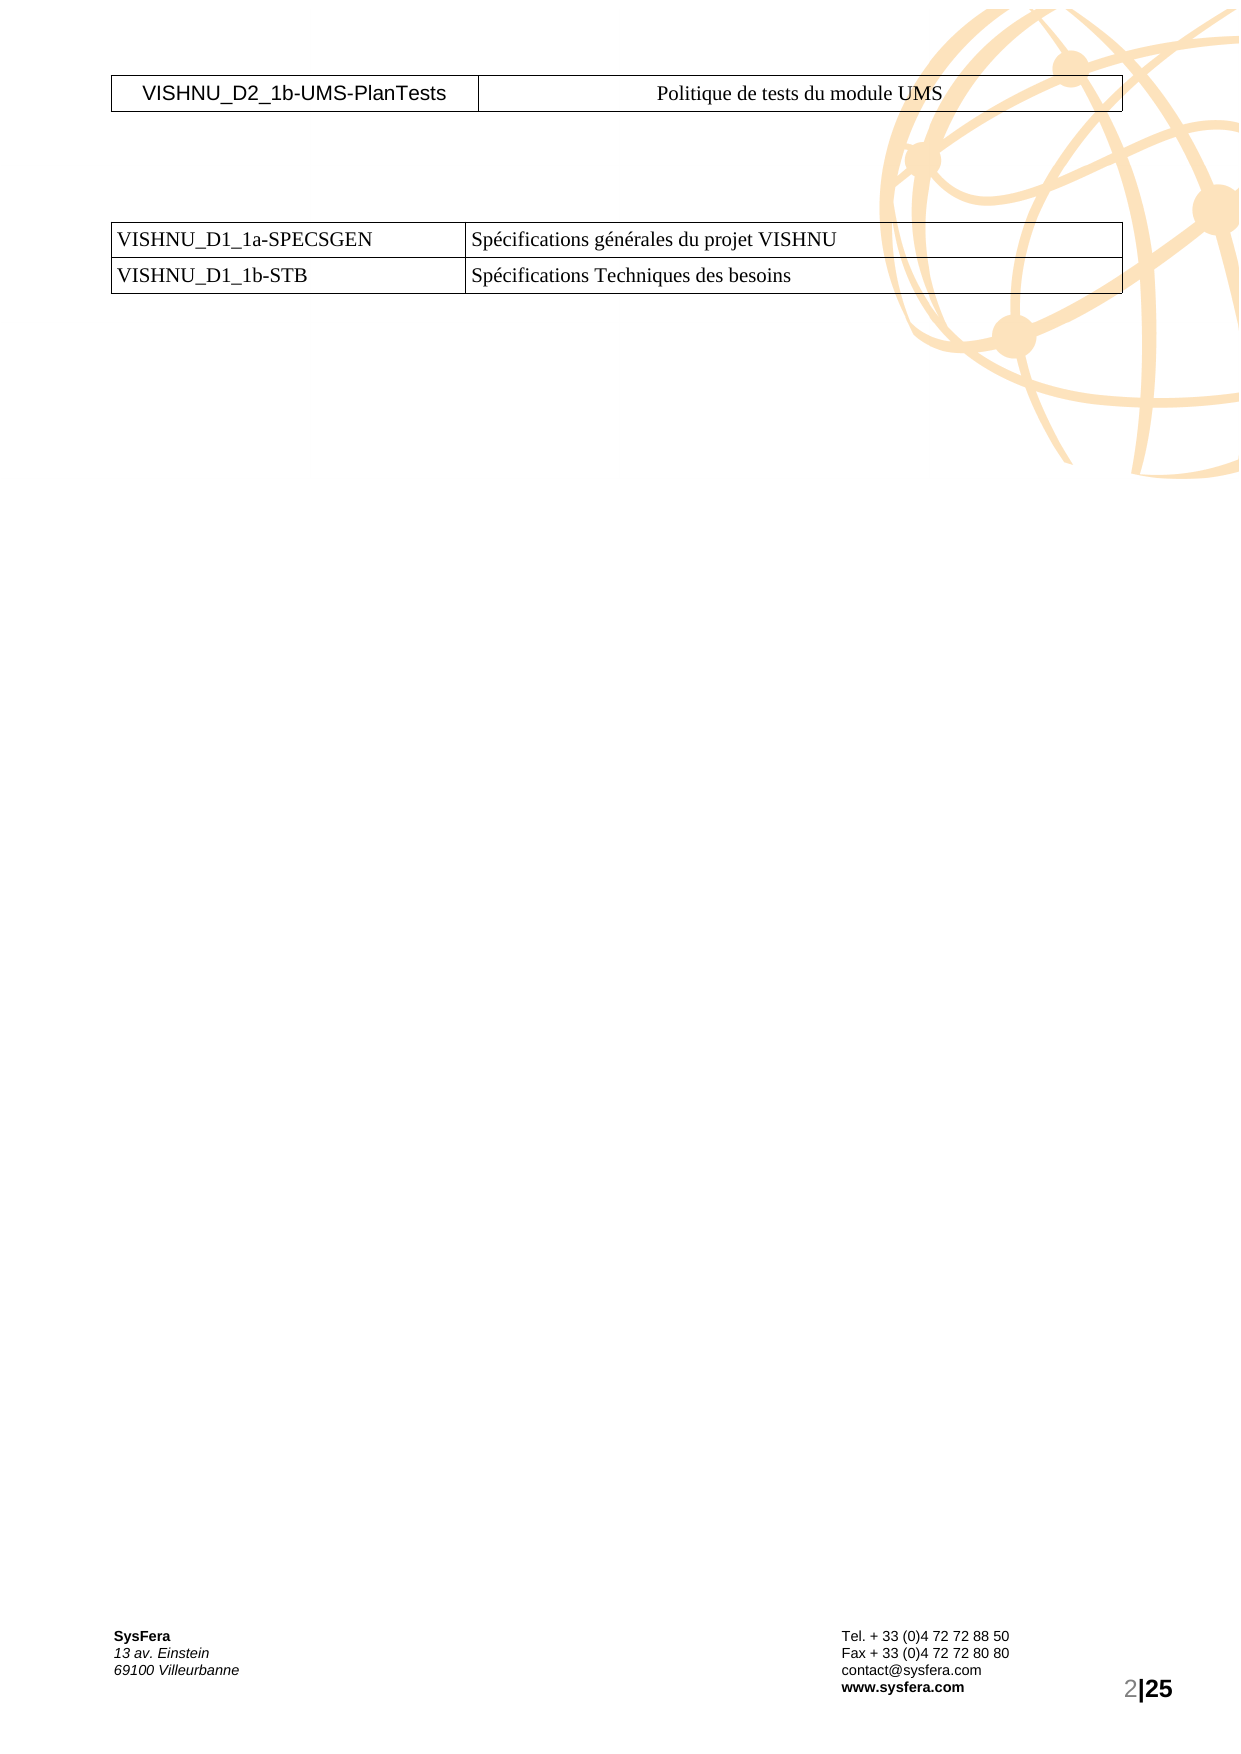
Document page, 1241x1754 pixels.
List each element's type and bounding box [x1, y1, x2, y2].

picture [1, 9, 1239, 479]
